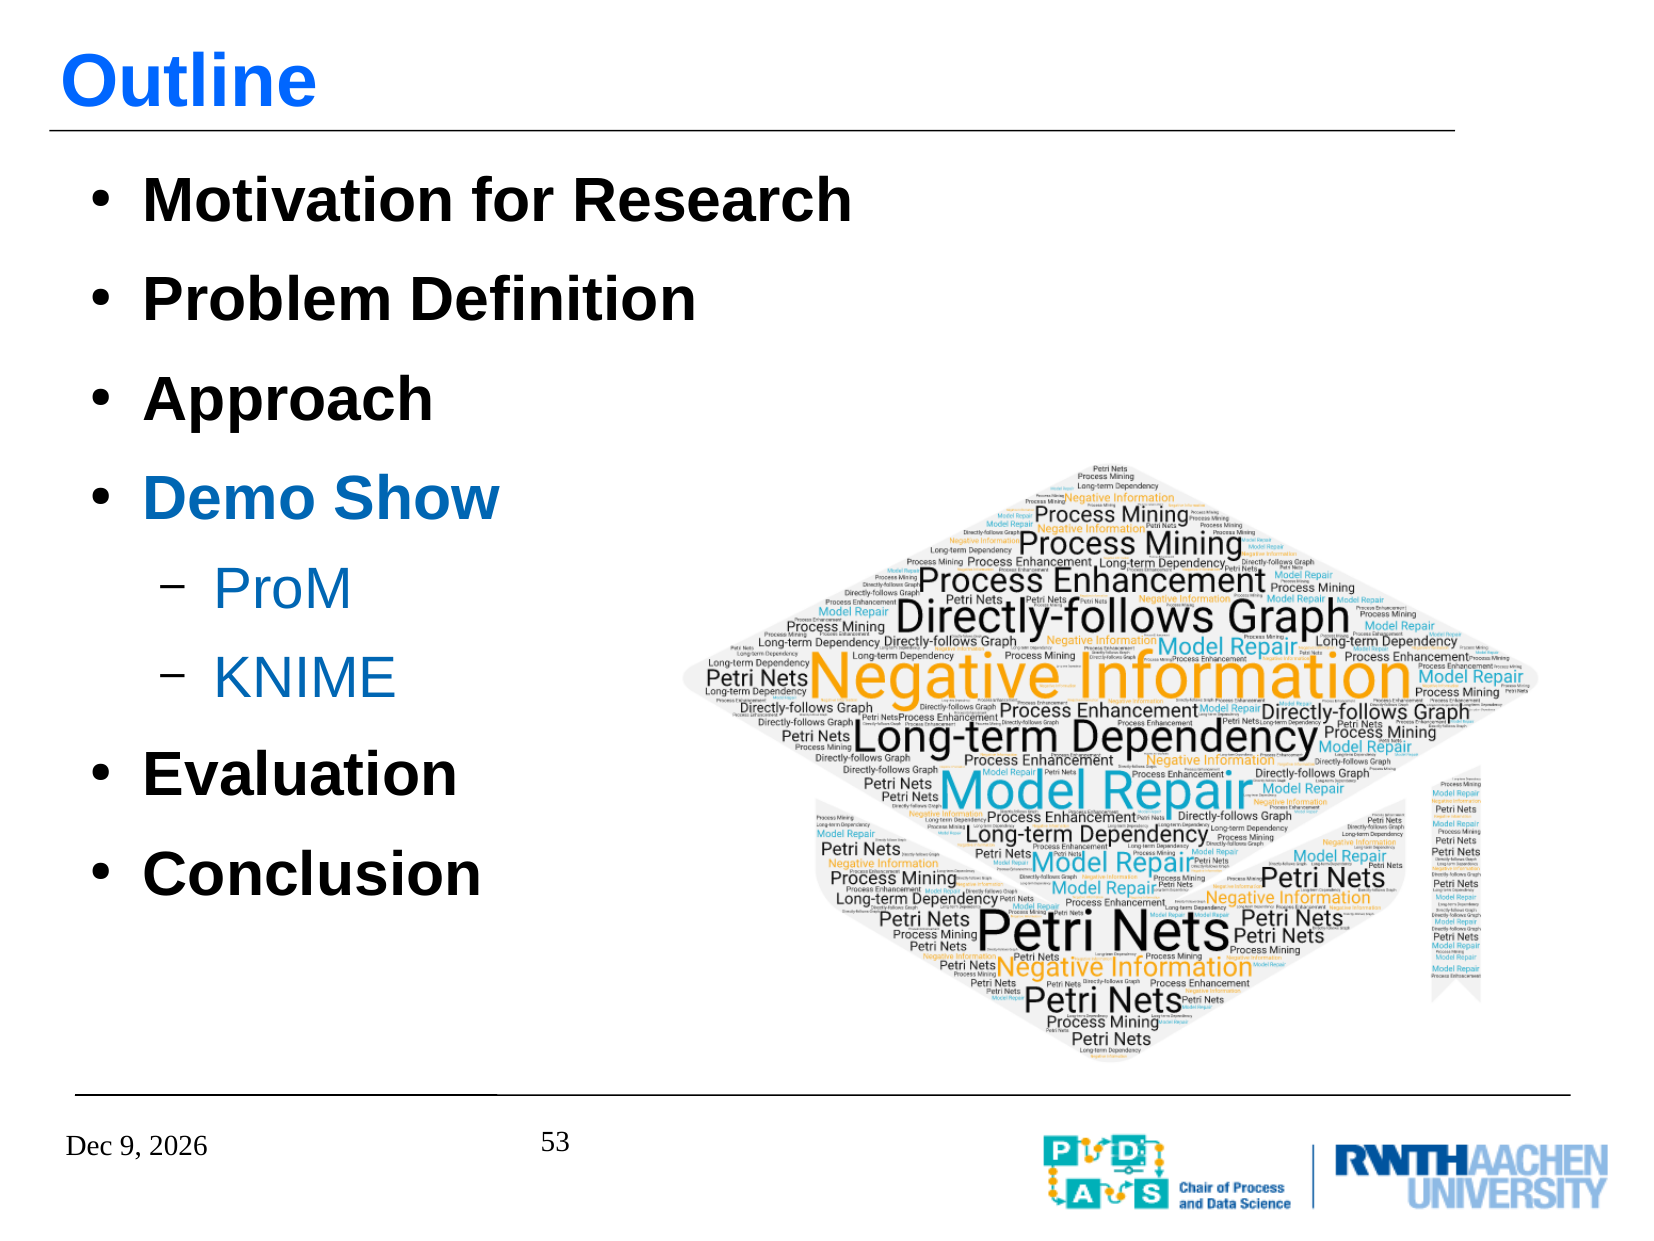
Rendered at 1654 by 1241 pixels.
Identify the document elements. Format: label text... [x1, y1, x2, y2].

list Motivation for Research Problem Definition Approach Demo Show ProM KNIME Evaluation Conclusion [71, 165, 916, 1021]
picture [660, 447, 1561, 1077]
title Outline [60, 30, 1549, 131]
picture [1005, 1090, 1647, 1241]
